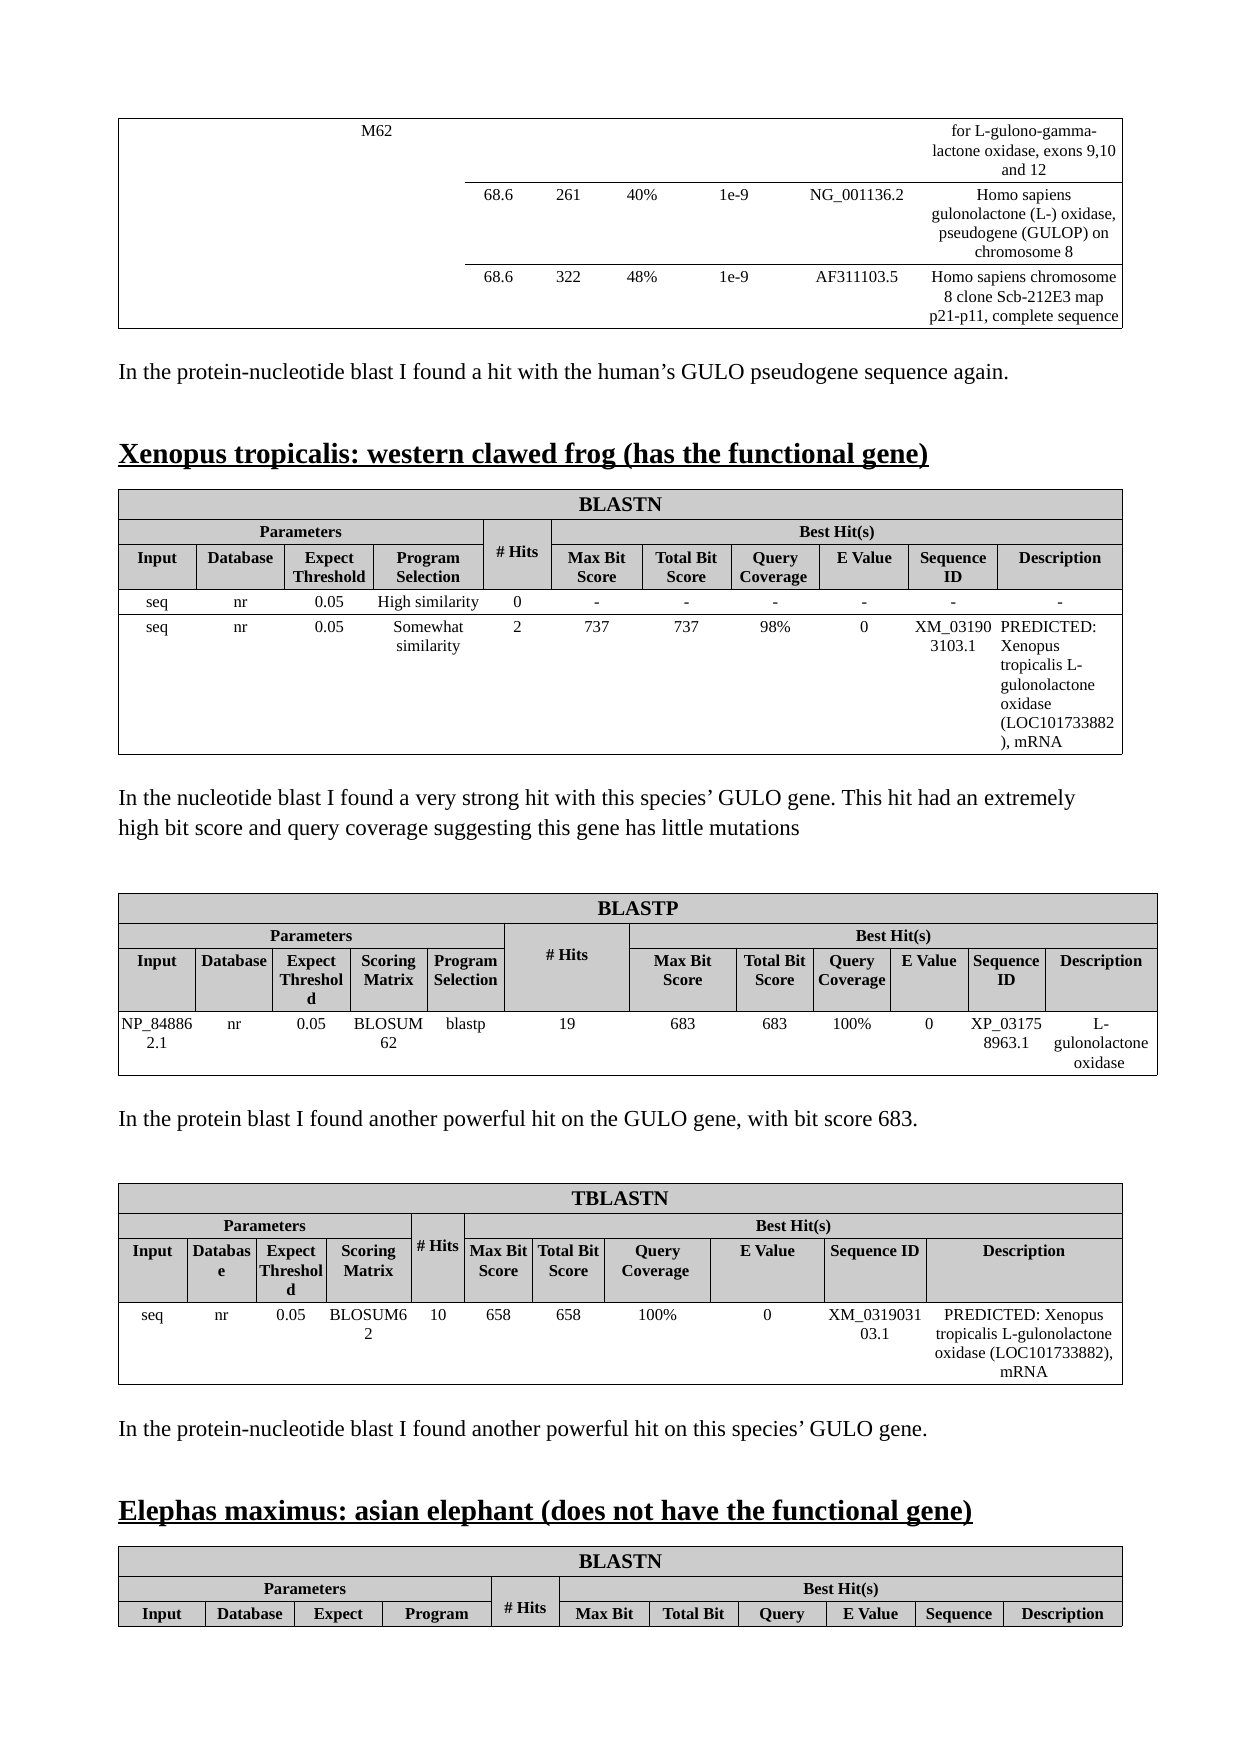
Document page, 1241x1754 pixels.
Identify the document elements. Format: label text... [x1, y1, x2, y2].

table_cell Description [1004, 1602, 1122, 1626]
table_cell XM_031903103.1 [909, 615, 997, 754]
table_cell Sequence ID [969, 949, 1045, 1011]
table_cell 0 [710, 1303, 824, 1384]
table_header BLASTN [119, 490, 1122, 519]
table_cell Sequence ID [825, 1239, 926, 1302]
table_cell 19 [504, 1012, 629, 1074]
table_cell 658 [465, 1303, 532, 1384]
table_cell Total Bit [650, 1602, 738, 1626]
table_cell - [551, 590, 642, 614]
text In the protein blast I found another powerful hit on the GULO gene, with bit score 683. [118, 1076, 1122, 1164]
table_cell Scoring Matrix [351, 949, 427, 1011]
table_cell 683 [629, 1012, 736, 1074]
table_cell Input [119, 1239, 187, 1302]
table_cell Parameters [119, 924, 504, 948]
table_cell Parameters [119, 520, 483, 544]
table_cell nr [195, 1012, 272, 1074]
table_cell Max Bit Score [465, 1239, 532, 1302]
table_cell 737 [642, 615, 731, 754]
table_cell seq [119, 590, 196, 614]
table_cell 0.05 [273, 1012, 350, 1074]
table_cell Query Coverage [732, 545, 819, 589]
table_cell 658 [532, 1303, 604, 1384]
table_cell Input [119, 545, 196, 589]
table_cell Max Bit [560, 1602, 649, 1626]
table_cell Parameters [119, 1577, 491, 1601]
table_cell Best Hit(s) [630, 924, 1157, 948]
table_cell # Hits [484, 520, 551, 589]
table_cell # Hits [492, 1577, 559, 1626]
table_cell 1e-9 [679, 265, 788, 328]
table_cell E Value [891, 949, 968, 1011]
table_cell # Hits [505, 924, 629, 1011]
table_cell AF311103.5 [788, 265, 926, 328]
table_cell Database [206, 1602, 294, 1626]
table_cell 0 [820, 615, 908, 754]
table_cell 0 [483, 590, 551, 614]
table_cell Expect Threshold [257, 1239, 326, 1302]
table_cell nr [196, 615, 284, 754]
table_cell E Value [820, 545, 908, 589]
table_cell E Value [711, 1239, 824, 1302]
table_cell NP_848862.1 [119, 1012, 195, 1074]
table_cell nr [187, 1303, 256, 1384]
table_cell - [909, 590, 997, 614]
table_cell 2 [483, 615, 551, 754]
table_cell Expect [295, 1602, 382, 1626]
table_cell - [998, 590, 1122, 614]
table_cell 10 [411, 1303, 464, 1384]
table_cell 0.05 [256, 1303, 326, 1384]
table_cell Description [927, 1239, 1122, 1302]
table_cell 737 [551, 615, 642, 754]
table_header BLASTP [119, 894, 1157, 923]
table_cell Best Hit(s) [465, 1214, 1122, 1238]
table_cell BLOSUM62 [326, 1303, 411, 1384]
table_cell Input [119, 1602, 205, 1626]
table_cell 0 [890, 1012, 968, 1074]
table_cell Database [197, 545, 284, 589]
table_cell 683 [736, 1012, 813, 1074]
table_cell BLOSUM62 [350, 1012, 427, 1074]
table_cell Program Selection [428, 949, 504, 1011]
table_cell Scoring Matrix [327, 1239, 411, 1302]
table_cell PREDICTED: Xenopus tropicalis L-gulonolactone oxidase (LOC101733882), mRNA [926, 1303, 1122, 1384]
text Elephas maximus: asian elephant (does not have the functional gene) [118, 1493, 1122, 1526]
table_cell High similarity [374, 590, 483, 614]
table_cell [411, 119, 464, 328]
table_cell Max Bit Score [630, 949, 736, 1011]
table_cell XP_031758963.1 [968, 1012, 1045, 1074]
table_cell Homo sapiens chromosome 8 clone Scb-212E3 map p21-p11, complete sequence [926, 265, 1122, 328]
table_cell Program [383, 1602, 491, 1626]
table_cell [679, 119, 788, 182]
table_cell Parameters [119, 1214, 411, 1238]
table_cell [532, 119, 604, 182]
table_cell Somewhat similarity [374, 615, 483, 754]
table_cell 100% [813, 1012, 890, 1074]
table_cell E Value [827, 1602, 915, 1626]
table_cell seq [119, 1303, 187, 1384]
table_cell Max Bit Score [552, 545, 642, 589]
table_cell 48% [604, 265, 679, 328]
table_cell Database [188, 1239, 256, 1302]
table_cell - [731, 590, 819, 614]
table_cell Database [196, 949, 272, 1011]
table_cell [260, 119, 342, 328]
table_cell [187, 119, 260, 328]
text Xenopus tropicalis: western clawed frog (has the functional gene) [118, 436, 1122, 470]
table_cell Homo sapiens gulonolactone (L-) oxidase, pseudogene (GULOP) on chromosome 8 [926, 183, 1122, 264]
table_cell Description [998, 545, 1122, 589]
table_cell 322 [532, 265, 604, 328]
table_cell - [820, 590, 908, 614]
table_cell PREDICTED: Xenopus tropicalis L-gulonolactone oxidase (LOC101733882), mRNA [998, 615, 1122, 754]
text In the protein-nucleotide blast I found a hit with the human’s GULO pseudogene sequence again. [118, 329, 1122, 417]
table_cell 68.6 [465, 183, 532, 264]
table_cell Expect Threshold [273, 949, 350, 1011]
table_cell Query Coverage [814, 949, 890, 1011]
table_cell [604, 119, 679, 182]
table_cell Total Bit Score [737, 949, 813, 1011]
table_cell Sequence ID [909, 545, 997, 589]
table_cell Sequence [916, 1602, 1003, 1626]
table_cell seq [119, 615, 196, 754]
table_cell L-gulonolactone oxidase [1045, 1012, 1157, 1074]
table_cell # Hits [412, 1214, 464, 1302]
text In the protein-nucleotide blast I found another powerful hit on this species’ GULO gene. [118, 1385, 1122, 1474]
table_cell Expect Threshold [285, 545, 373, 589]
table_cell nr [196, 590, 284, 614]
table_cell 0.05 [285, 615, 373, 754]
table_cell Description [1046, 949, 1157, 1011]
table_header TBLASTN [119, 1184, 1122, 1213]
table_cell NG_001136.2 [788, 183, 926, 264]
table_cell Best Hit(s) [552, 520, 1122, 544]
table_cell 1e-9 [679, 183, 788, 264]
table_cell Input [119, 949, 195, 1011]
table_cell for L-gulono-gamma-lactone oxidase, exons 9,10 and 12 [926, 119, 1122, 182]
table_cell 68.6 [465, 265, 532, 328]
table_cell Query [739, 1602, 826, 1626]
table_cell XM_031903103.1 [824, 1303, 926, 1384]
table_cell Query Coverage [605, 1239, 710, 1302]
table_cell M62 [342, 119, 411, 328]
table_cell 100% [604, 1303, 710, 1384]
table_header BLASTN [119, 1547, 1122, 1576]
table_cell [119, 119, 187, 328]
table_cell Total Bit Score [643, 545, 731, 589]
table_cell Program Selection [374, 545, 483, 589]
table_cell 0.05 [285, 590, 373, 614]
text In the nucleotide blast I found a very strong hit with this species’ GULO gene. This hit had an extremely high bit score and query coverage suggesting this gene has little mutations [118, 755, 1122, 874]
table_cell - [642, 590, 731, 614]
table_cell blastp [427, 1012, 504, 1074]
table_cell Best Hit(s) [560, 1577, 1122, 1601]
table_cell 40% [604, 183, 679, 264]
table_cell Total Bit Score [533, 1239, 604, 1302]
table_cell 261 [532, 183, 604, 264]
table_cell 98% [731, 615, 819, 754]
table_cell [465, 119, 532, 182]
table_cell [788, 119, 926, 182]
